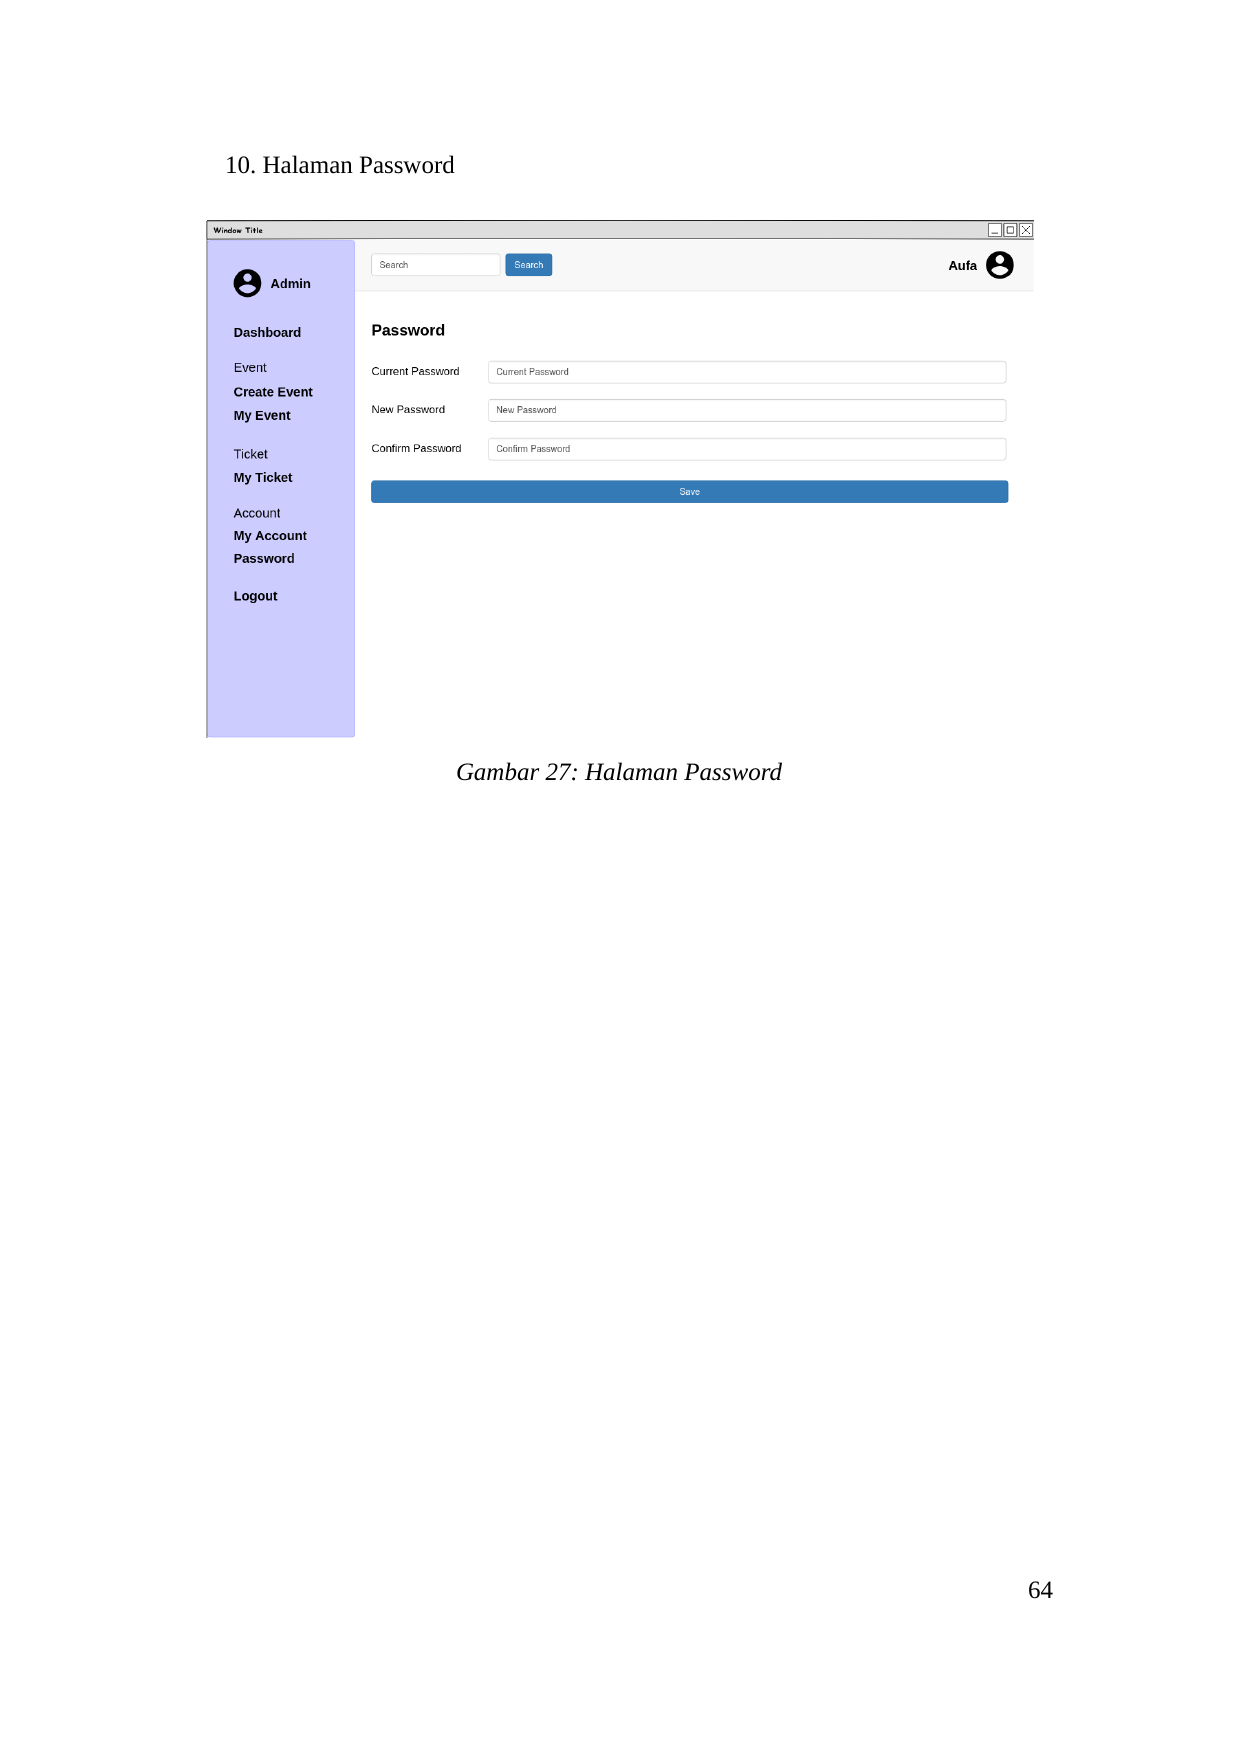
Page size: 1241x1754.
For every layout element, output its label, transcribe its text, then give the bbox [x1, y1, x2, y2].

list Halaman Password [225, 150, 1053, 179]
picture [206, 220, 1034, 738]
text Gambar 27: Halaman Password [206, 738, 1034, 786]
